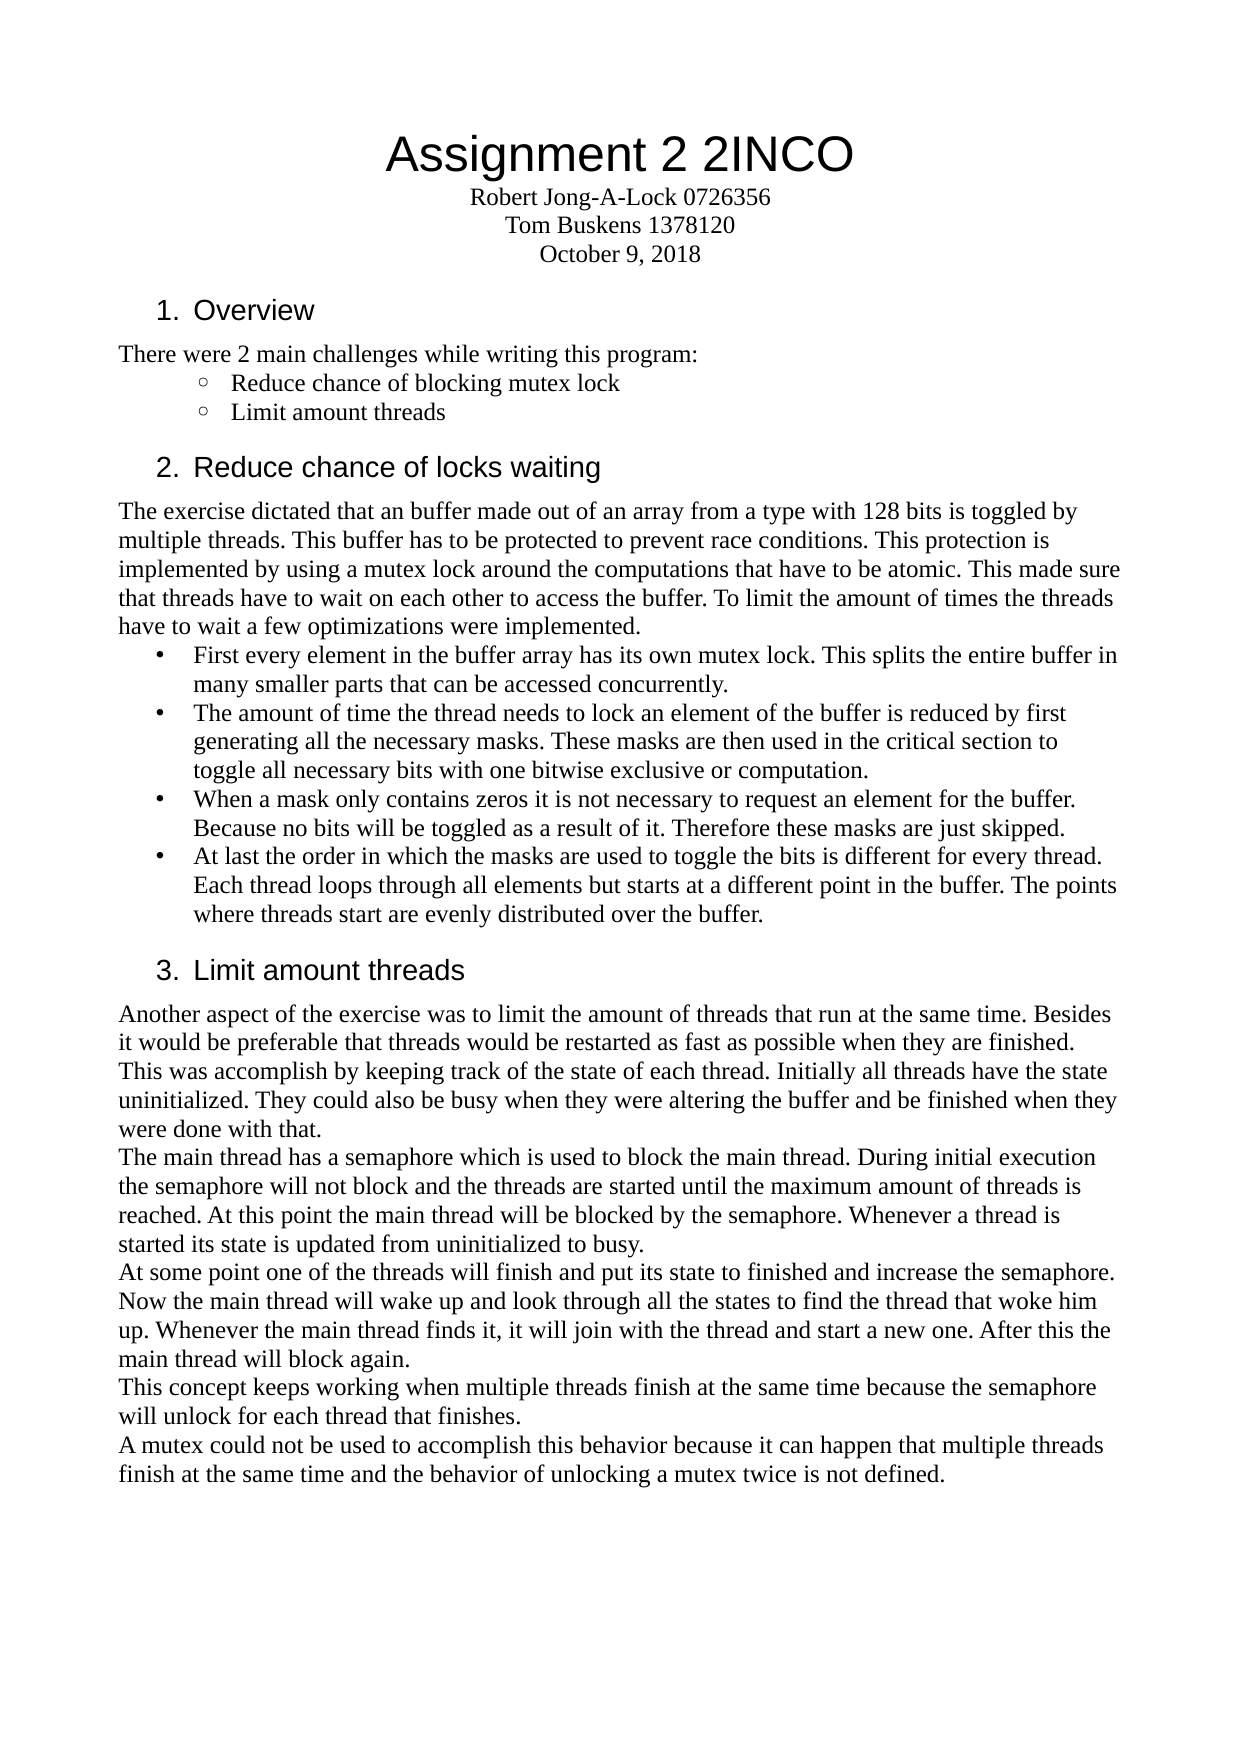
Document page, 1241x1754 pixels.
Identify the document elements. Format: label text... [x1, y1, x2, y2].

text At some point one of the threads will finish and put its state to finished and increase the semaphore. Now the main thread will wake up and look through all the states to find the thread that woke him up. Whenever the main thread finds it, it will join with the thread and start a new one. After this the main thread will block again. [118, 1257, 1122, 1372]
text October 9, 2018 [118, 239, 1122, 268]
text The exercise dictated that an buffer made out of an array from a type with 128 bits is toggled by multiple threads. This buffer has to be protected to prevent race conditions. This protection is implemented by using a mutex lock around the computations that have to be atomic. This made sure that threads have to wait on each other to access the buffer. To limit the amount of times the threads have to wait a few optimizations were implemented. [118, 496, 1122, 640]
text There were 2 main challenges while writing this program: [118, 339, 1122, 368]
text Tom Buskens 1378120 [118, 211, 1122, 239]
subtitle Reduce chance of locks waiting [156, 450, 1122, 484]
subtitle Overview [156, 293, 1122, 327]
subtitle Limit amount threads [156, 953, 1122, 986]
list When a mask only contains zeros it is not necessary to request an element for the buffer. Because no bits will be toggled as a result of it. Therefore these masks are just skipped. [156, 784, 1122, 841]
subtitle Assignment 2 2INCO [118, 124, 1122, 182]
list The amount of time the thread needs to lock an element of the buffer is reduced by first generating all the necessary masks. These masks are then used in the critical section to toggle all necessary bits with one bitwise exclusive or computation. [156, 698, 1122, 784]
list First every element in the buffer array has its own mutex lock. This splits the entire buffer in many smaller parts that can be accessed concurrently. [156, 640, 1122, 698]
text A mutex could not be used to accomplish this behavior because it can happen that multiple threads finish at the same time and the behavior of unlocking a mutex twice is not defined. [118, 1430, 1122, 1487]
list Limit amount threads [193, 397, 1122, 425]
text Robert Jong-A-Lock 0726356 [118, 182, 1122, 211]
list At last the order in which the masks are used to toggle the bits is different for every thread. Each thread loops through all elements but starts at a different point in the buffer. The points where threads start are evenly distributed over the buffer. [156, 841, 1122, 928]
list Reduce chance of blocking mutex lock [193, 368, 1122, 397]
text The main thread has a semaphore which is used to block the main thread. During initial execution the semaphore will not block and the threads are started until the maximum amount of threads is reached. At this point the main thread will be blocked by the semaphore. Whenever a thread is started its state is updated from uninitialized to busy. [118, 1142, 1122, 1257]
text This concept keeps working when multiple threads finish at the same time because the semaphore will unlock for each thread that finishes. [118, 1372, 1122, 1430]
text Another aspect of the exercise was to limit the amount of threads that run at the same time. Besides it would be preferable that threads would be restarted as fast as possible when they are finished. This was accomplish by keeping track of the state of each thread. Initially all threads have the state uninitialized. They could also be busy when they were altering the buffer and be finished when they were done with that. [118, 999, 1122, 1142]
